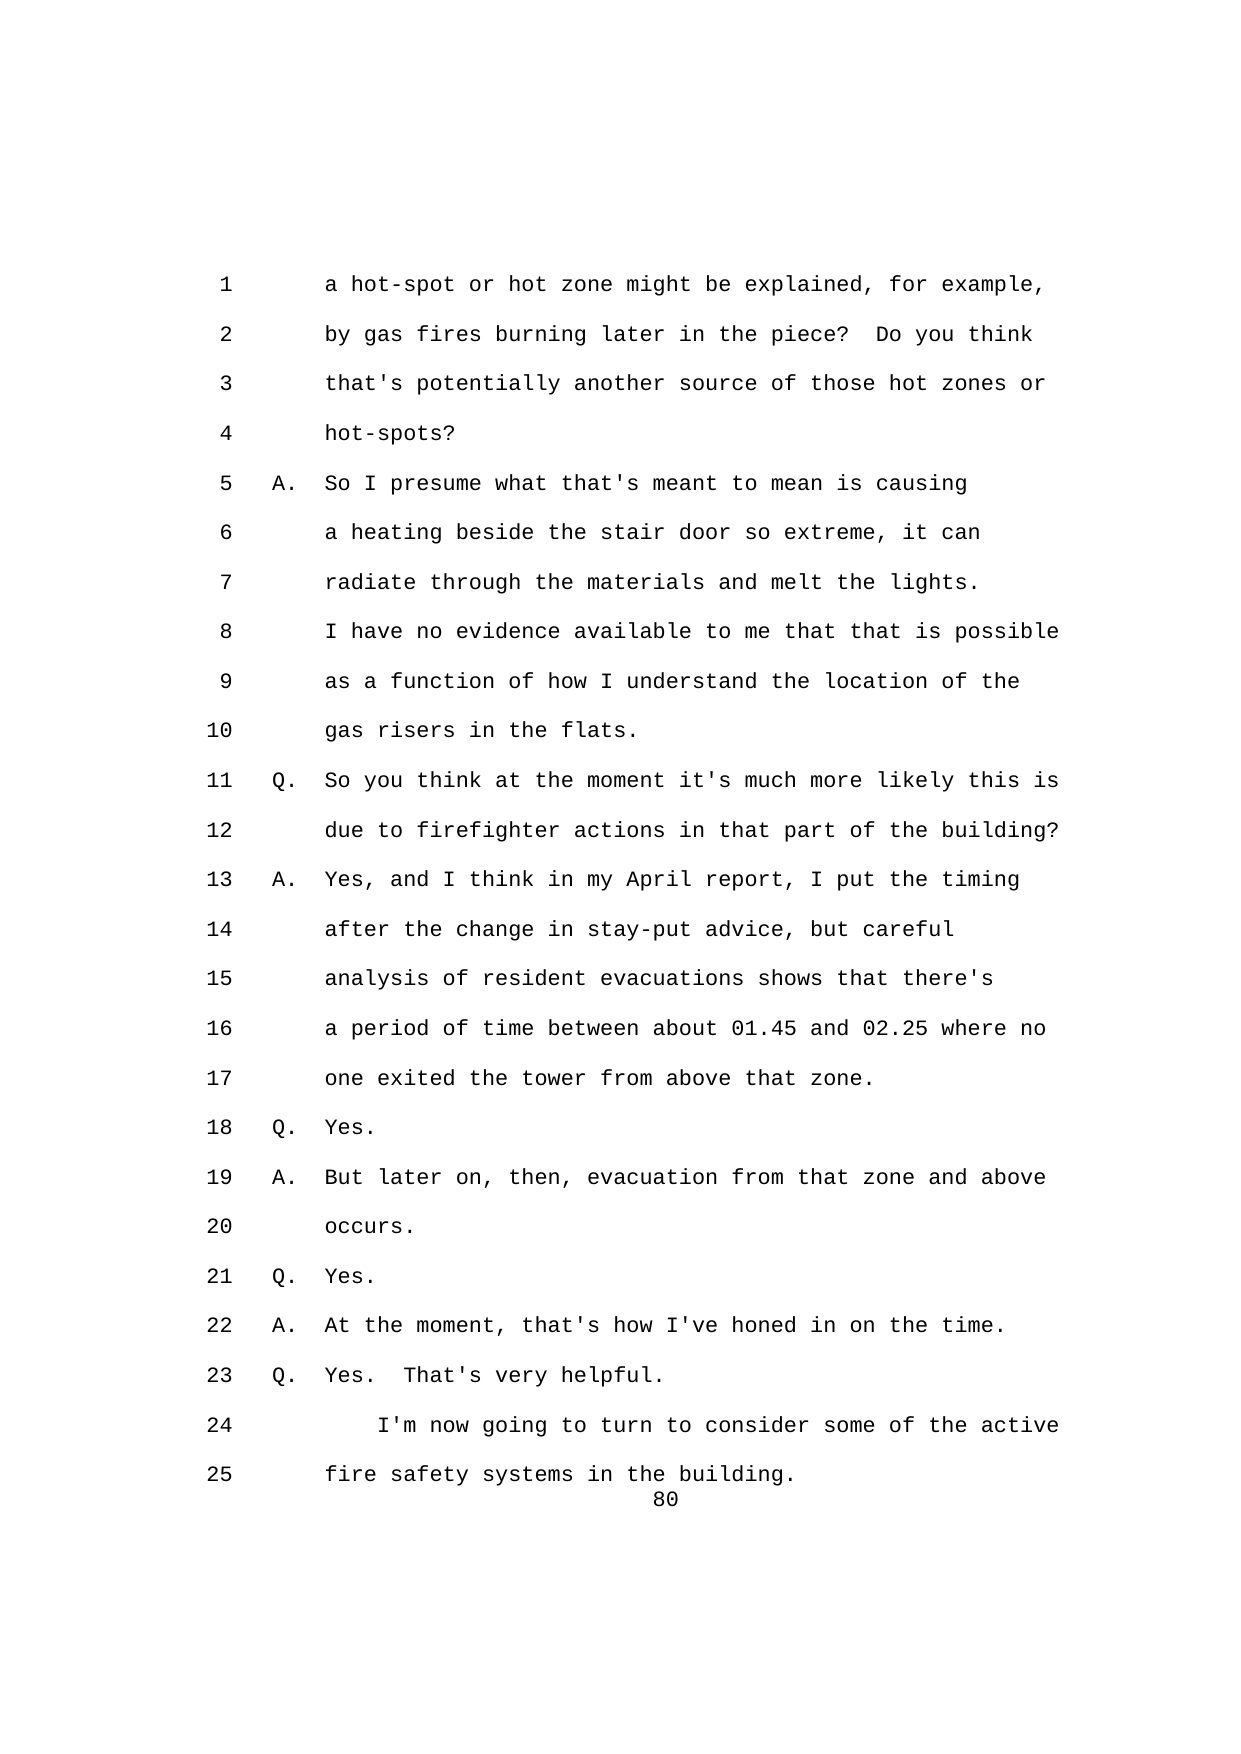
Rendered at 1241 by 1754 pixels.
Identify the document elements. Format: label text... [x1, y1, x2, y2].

text 5 A. So I presume what that's meant to mean is causing [75, 472, 1165, 496]
text 16 a period of time between about 01.45 and 02.25 where no [75, 1017, 1165, 1042]
text 15 analysis of resident evacuations shows that there's [75, 967, 1165, 992]
text 13 A. Yes, and I think in my April report, I put the timing [75, 868, 1165, 893]
text 20 occurs. [75, 1215, 1165, 1240]
text 18 Q. Yes. [75, 1116, 1165, 1141]
text 9 as a function of how I understand the location of the [75, 670, 1165, 695]
text 7 radiate through the materials and melt the lights. [75, 571, 1165, 596]
text 17 one exited the tower from above that zone. [75, 1067, 1165, 1091]
text 4 hot-spots? [75, 422, 1165, 447]
text 14 after the change in stay-put advice, but careful [75, 918, 1165, 943]
text 12 due to firefighter actions in that part of the building? [75, 819, 1165, 843]
text 6 a heating beside the stair door so extreme, it can [75, 521, 1165, 546]
text 21 Q. Yes. [75, 1265, 1165, 1290]
text 22 A. At the moment, that's how I've honed in on the time. [75, 1314, 1165, 1339]
text 24 I'm now going to turn to consider some of the active [75, 1414, 1165, 1438]
text 8 I have no evidence available to me that that is possible [75, 620, 1165, 645]
text 23 Q. Yes. That's very helpful. [75, 1364, 1165, 1389]
text 2 by gas fires burning later in the piece? Do you think [75, 323, 1165, 348]
text 1 a hot-spot or hot zone might be explained, for example, [75, 273, 1165, 298]
text 25 fire safety systems in the building. [75, 1463, 1165, 1488]
text 80 [75, 1488, 1165, 1513]
text 19 A. But later on, then, evacuation from that zone and above [75, 1166, 1165, 1191]
text 11 Q. So you think at the moment it's much more likely this is [75, 769, 1165, 794]
text 10 gas risers in the flats. [75, 719, 1165, 744]
text 3 that's potentially another source of those hot zones or [75, 372, 1165, 397]
